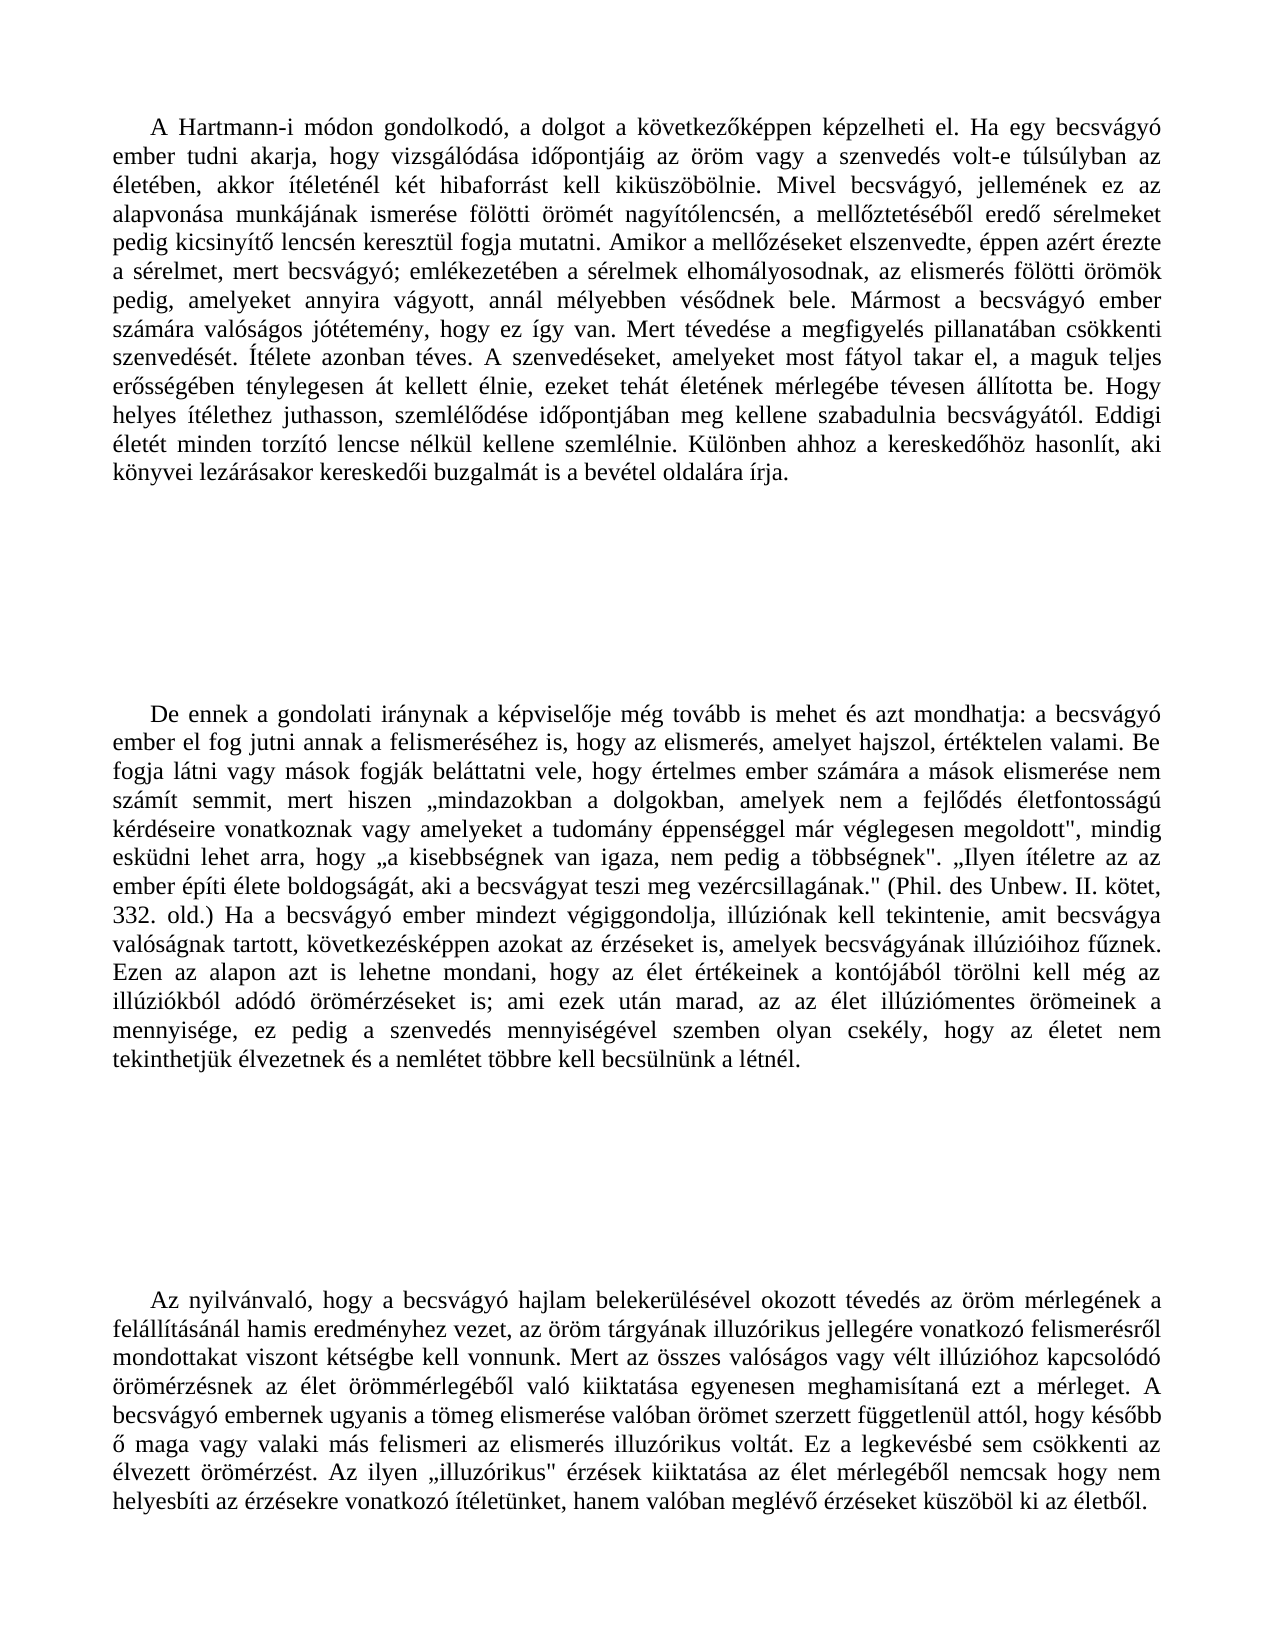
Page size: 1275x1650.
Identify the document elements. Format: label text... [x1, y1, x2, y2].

text Az nyilvánvaló, hogy a becsvágyó hajlam belekerülésével okozott tévedés az öröm mérlegének a felállításánál hamis eredményhez vezet, az öröm tárgyának illuzórikus jellegére vonatkozó felismerésről mondottakat viszont kétségbe kell vonnunk. Mert az összes valóságos vagy vélt illúzióhoz kapcsolódó örömérzésnek az élet örömmérlegéből való kiiktatása egyenesen meghamisítaná ezt a mérleget. A becsvágyó embernek ugyanis a tömeg elismerése valóban örömet szerzett függetlenül attól, hogy később ő maga vagy valaki más felismeri az elismerés illuzórikus voltát. Ez a legkevésbé sem csökkenti az élvezett örömérzést. Az ilyen „illuzórikus" érzések kiiktatása az élet mérlegéből nemcsak hogy nem helyesbíti az érzésekre vonatkozó ítéletünket, hanem valóban meglévő érzéseket küszöböl ki az életből. [112, 1285, 1162, 1515]
text A Hartmann-i módon gondolkodó, a dolgot a következőképpen képzelheti el. Ha egy becsvágyó ember tudni akarja, hogy vizsgálódása időpontjáig az öröm vagy a szenvedés volt-e túlsúlyban az életében, akkor ítéleténél két hibaforrást kell kiküszöbölnie. Mivel becsvágyó, jellemének ez az alapvonása munkájának ismerése fölötti örömét nagyítólencsén, a mellőztetéséből eredő sérelmeket pedig kicsinyítő lencsén keresztül fogja mutatni. Amikor a mellőzéseket elszenvedte, éppen azért érezte a sérelmet, mert becsvágyó; emlékezetében a sérelmek elhomályosodnak, az elismerés fölötti örömök pedig, amelyeket annyira vágyott, annál mélyebben vésődnek bele. Mármost a becsvágyó ember számára valóságos jótétemény, hogy ez így van. Mert tévedése a megfigyelés pillanatában csökkenti szenvedését. Ítélete azonban téves. A szenvedéseket, amelyeket most fátyol takar el, a maguk teljes erősségében ténylegesen át kellett élnie, ezeket tehát életének mérlegébe tévesen állította be. Hogy helyes ítélethez juthasson, szemlélődése időpontjában meg kellene szabadulnia becsvágyától. Eddigi életét minden torzító lencse nélkül kellene szemlélnie. Különben ahhoz a kereskedőhöz hasonlít, aki könyvei lezárásakor kereskedői buzgalmát is a bevétel oldalára írja. [112, 112, 1162, 486]
text De ennek a gondolati iránynak a képviselője még tovább is mehet és azt mondhatja: a becsvágyó ember el fog jutni annak a felismeréséhez is, hogy az elismerés, amelyet hajszol, értéktelen valami. Be fogja látni vagy mások fogják beláttatni vele, hogy értelmes ember számára a mások elismerése nem számít semmit, mert hiszen „mindazokban a dolgokban, amelyek nem a fejlődés életfontosságú kérdéseire vonatkoznak vagy amelyeket a tudomány éppenséggel már véglegesen megoldott", mindig esküdni lehet arra, hogy „a kisebbségnek van igaza, nem pedig a többségnek". „Ilyen ítéletre az az ember építi élete boldogságát, aki a becsvágyat teszi meg vezércsillagának." (Phil. des Unbew. II. kötet, 332. old.) Ha a becsvágyó ember mindezt végiggondolja, illúziónak kell tekintenie, amit becsvágya valóságnak tartott, következésképpen azokat az érzéseket is, amelyek becsvágyának illúzióihoz fűznek. Ezen az alapon azt is lehetne mondani, hogy az élet értékeinek a kontójából törölni kell még az illúziókból adódó örömérzéseket is; ami ezek után marad, az az élet illúziómentes örömeinek a mennyisége, ez pedig a szenvedés mennyiségével szemben olyan csekély, hogy az életet nem tekinthetjük élvezetnek és a nemlétet többre kell becsülnünk a létnél. [112, 699, 1162, 1072]
